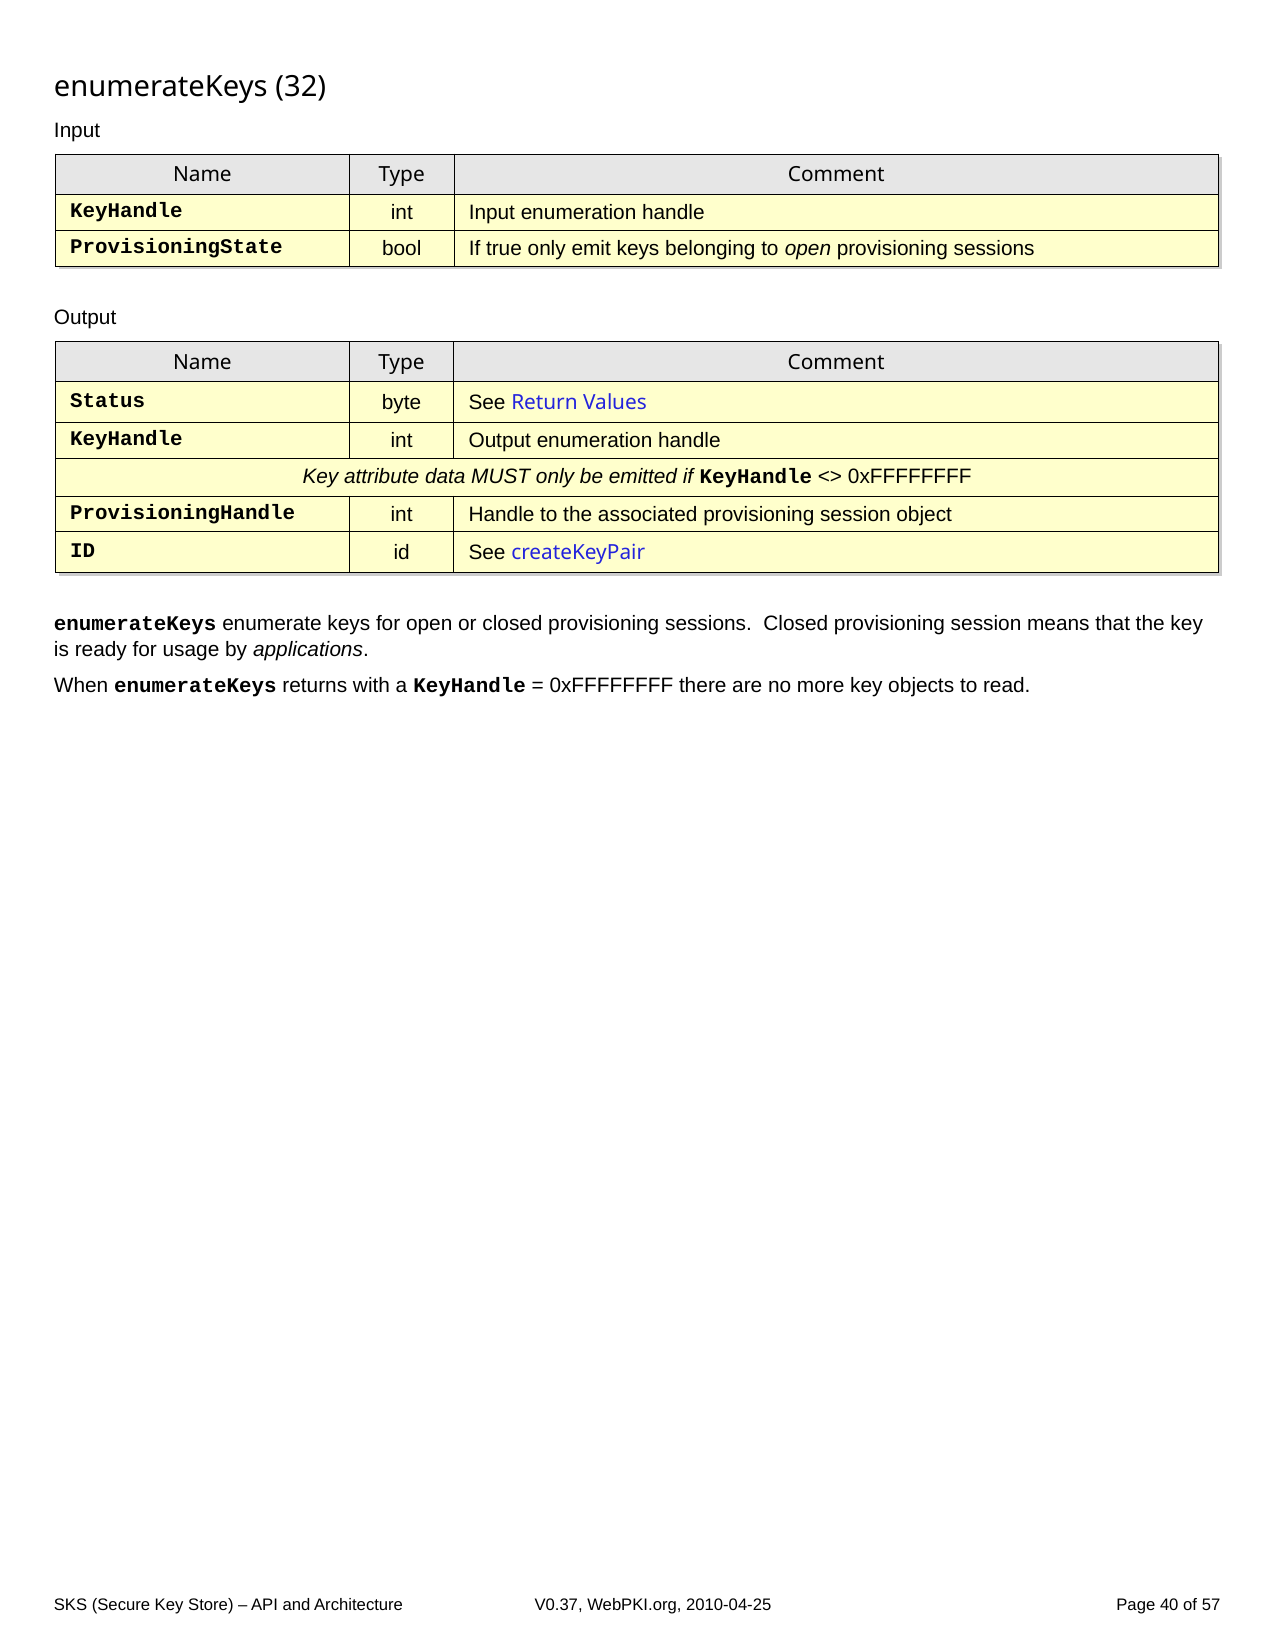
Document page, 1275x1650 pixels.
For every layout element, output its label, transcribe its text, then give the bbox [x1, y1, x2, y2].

table_cell If true only emit keys belonging to open provisioning sessions [455, 231, 1218, 266]
table_cell byte [350, 382, 453, 422]
table_cell See createKeyPair [454, 532, 1218, 572]
table_cell KeyHandle [56, 423, 349, 458]
table_cell Status [56, 382, 349, 422]
text Input [54, 118, 1221, 142]
table_cell int [350, 195, 454, 230]
table_header Name [56, 155, 349, 194]
table_cell int [350, 497, 453, 531]
table_header Comment [454, 342, 1218, 381]
table_header Type [350, 155, 454, 194]
table_header Type [350, 342, 453, 381]
table_cell See Return Values [454, 382, 1218, 422]
text enumerateKeys enumerate keys for open or closed provisioning sessions. Closed provisioning session means that the key is ready for usage by applications. [54, 611, 1221, 661]
table_cell ID [56, 532, 349, 572]
table_cell Handle to the associated provisioning session object [454, 497, 1218, 531]
table_cell ProvisioningState [56, 231, 349, 266]
table_header Name [56, 342, 349, 381]
table_cell int [350, 423, 453, 458]
text Output [54, 305, 1221, 329]
table_cell ProvisioningHandle [56, 497, 349, 531]
table_cell Key attribute data MUST only be emitted if KeyHandle <> 0xFFFFFFFF [56, 459, 1218, 496]
table_cell bool [350, 231, 454, 266]
table_header Comment [455, 155, 1218, 194]
table_cell Output enumeration handle [454, 423, 1218, 458]
text When enumerateKeys returns with a KeyHandle = 0xFFFFFFFF there are no more key objects to read. [54, 673, 1221, 699]
table_cell Input enumeration handle [455, 195, 1218, 230]
subtitle enumerateKeys (32) [54, 66, 1221, 105]
table_cell KeyHandle [56, 195, 349, 230]
table_cell id [350, 532, 453, 572]
